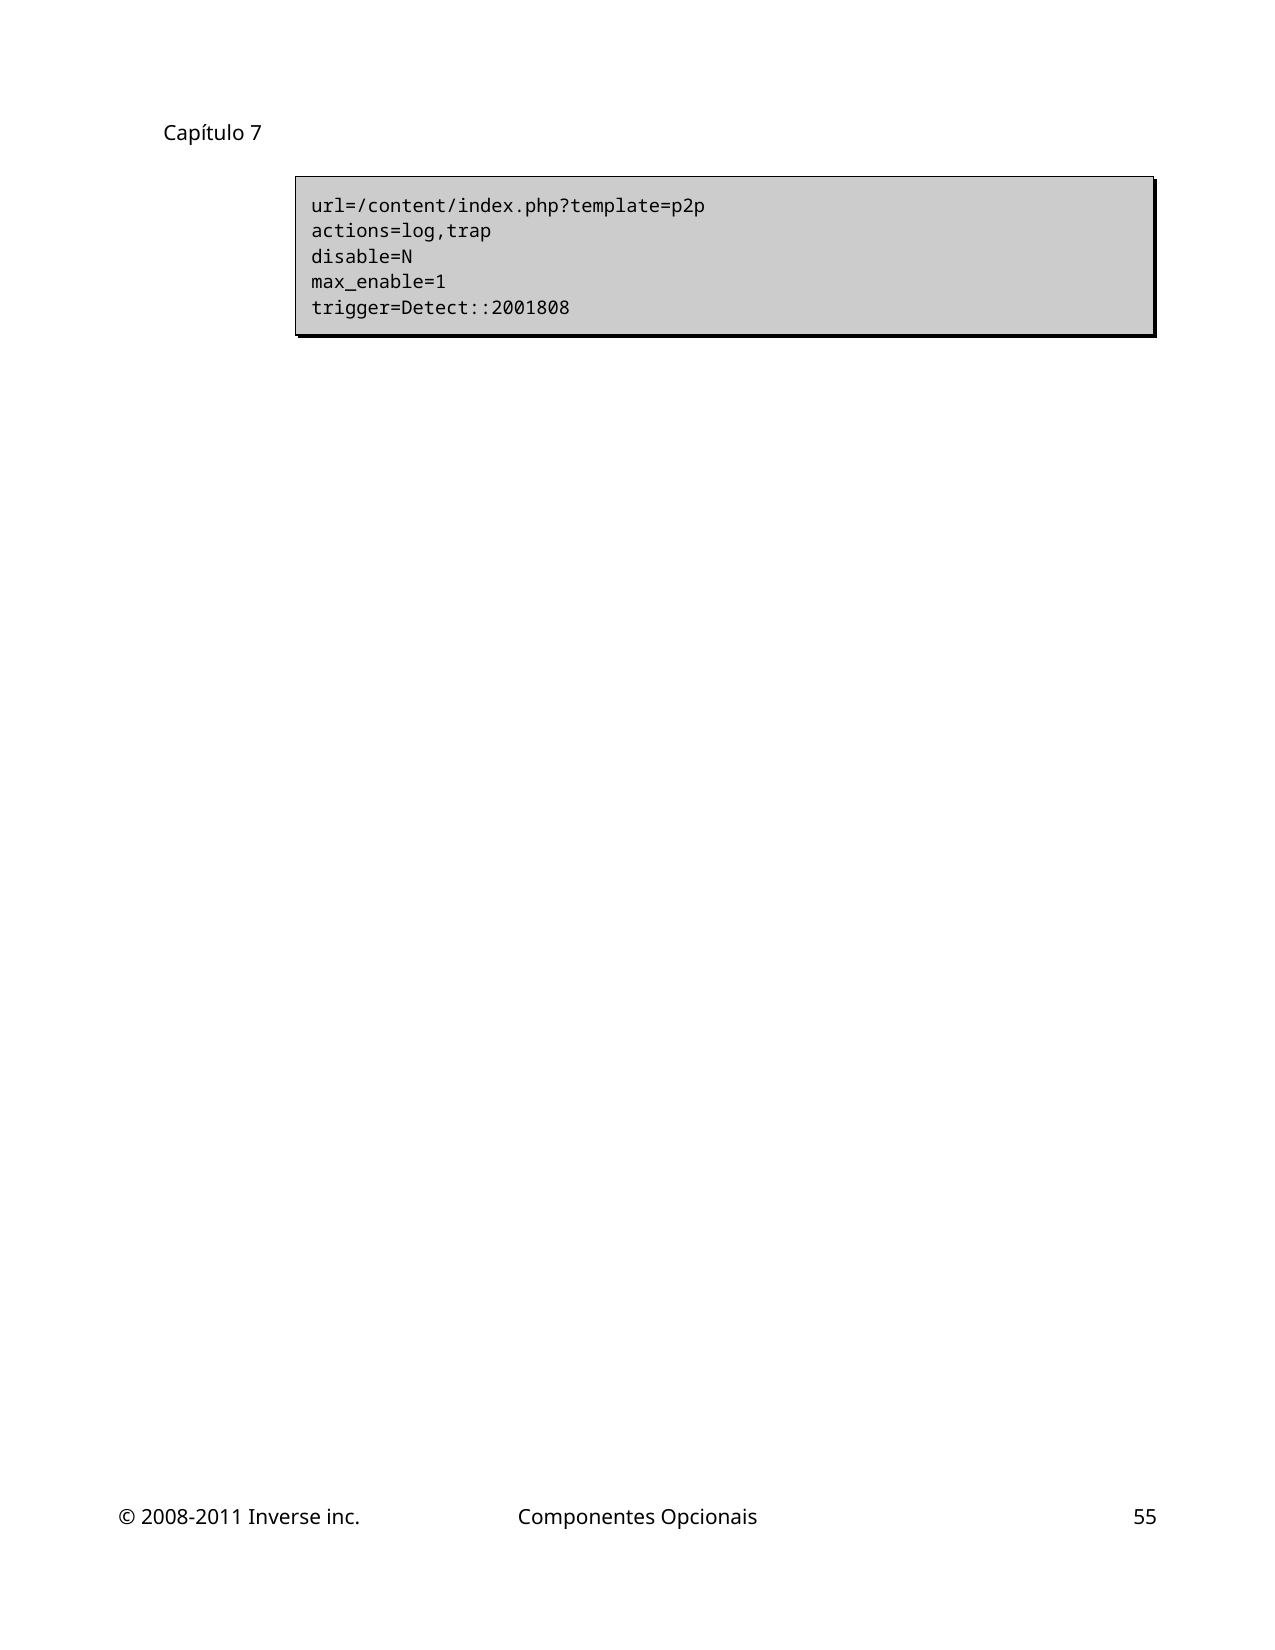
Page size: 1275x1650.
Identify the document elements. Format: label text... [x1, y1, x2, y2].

text url=/content/index.php?template=p2p actions=log,trap disable=N max_enable=1 trigger=Detect::2001808 [296, 177, 1153, 334]
